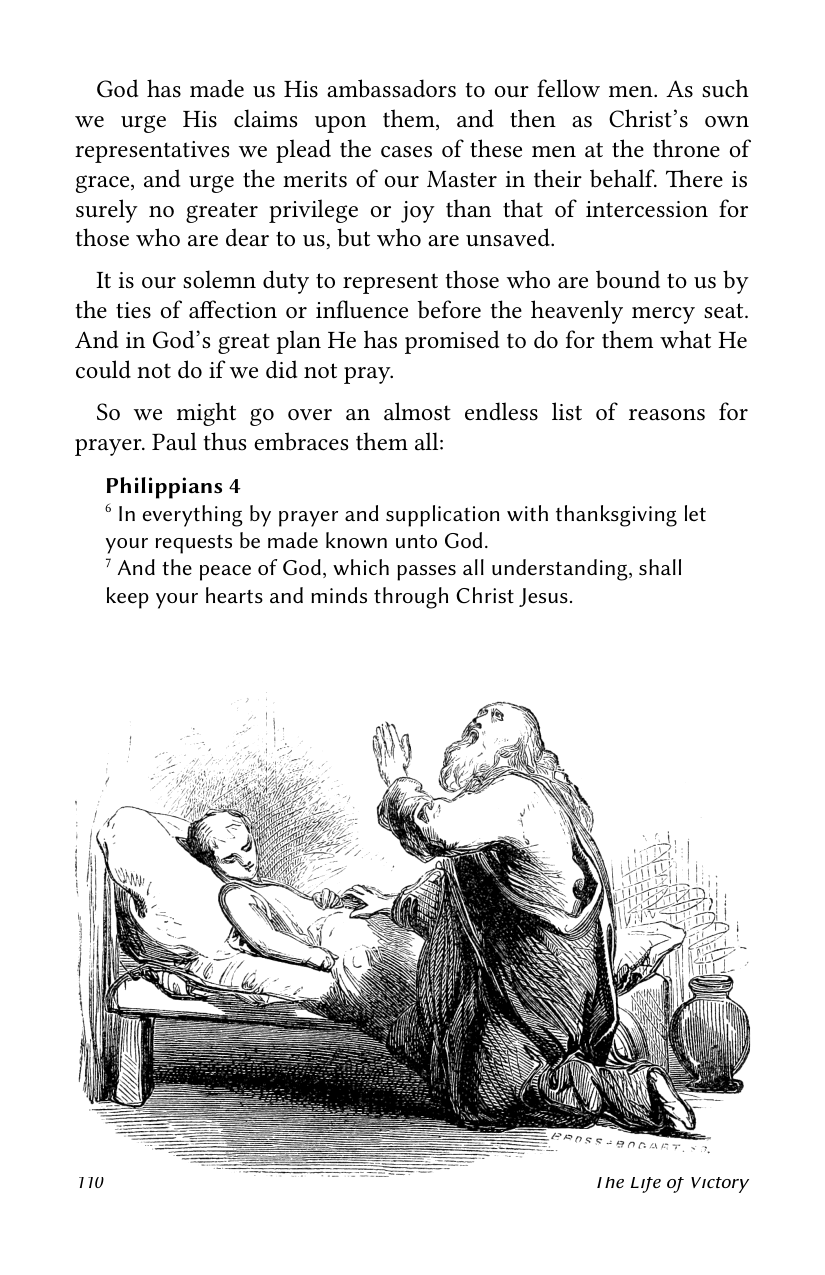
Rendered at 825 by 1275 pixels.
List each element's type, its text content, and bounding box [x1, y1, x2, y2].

text So we might go over an almost endless list of reasons for prayer. Paul thus embraces them all: [75, 398, 750, 457]
text It is our solemn duty to represent those who are bound to us by the ties of affection or influence before the heavenly mercy seat. And in God’s great plan He has promised to do for them what He could not do if we did not pray. [75, 266, 750, 385]
picture [75, 692, 750, 1177]
text Philippians 4 [105, 473, 750, 499]
text God has made us His ambassadors to our fellow men. As such we urge His claims upon them, and then as Christ’s own representatives we plead the cases of these men at the throne of grace, and urge the merits of our Master in their behalf. There is surely no greater privilege or joy than that of intercession for those who are dear to us, but who are unsaved. [75, 75, 750, 253]
text 6 In everything by prayer and supplication with thanksgiving let your requests be made known unto God. [105, 501, 720, 554]
text 7 And the peace of God, which passes all understanding, shall keep your hearts and minds through Christ Jesus. [105, 555, 720, 609]
